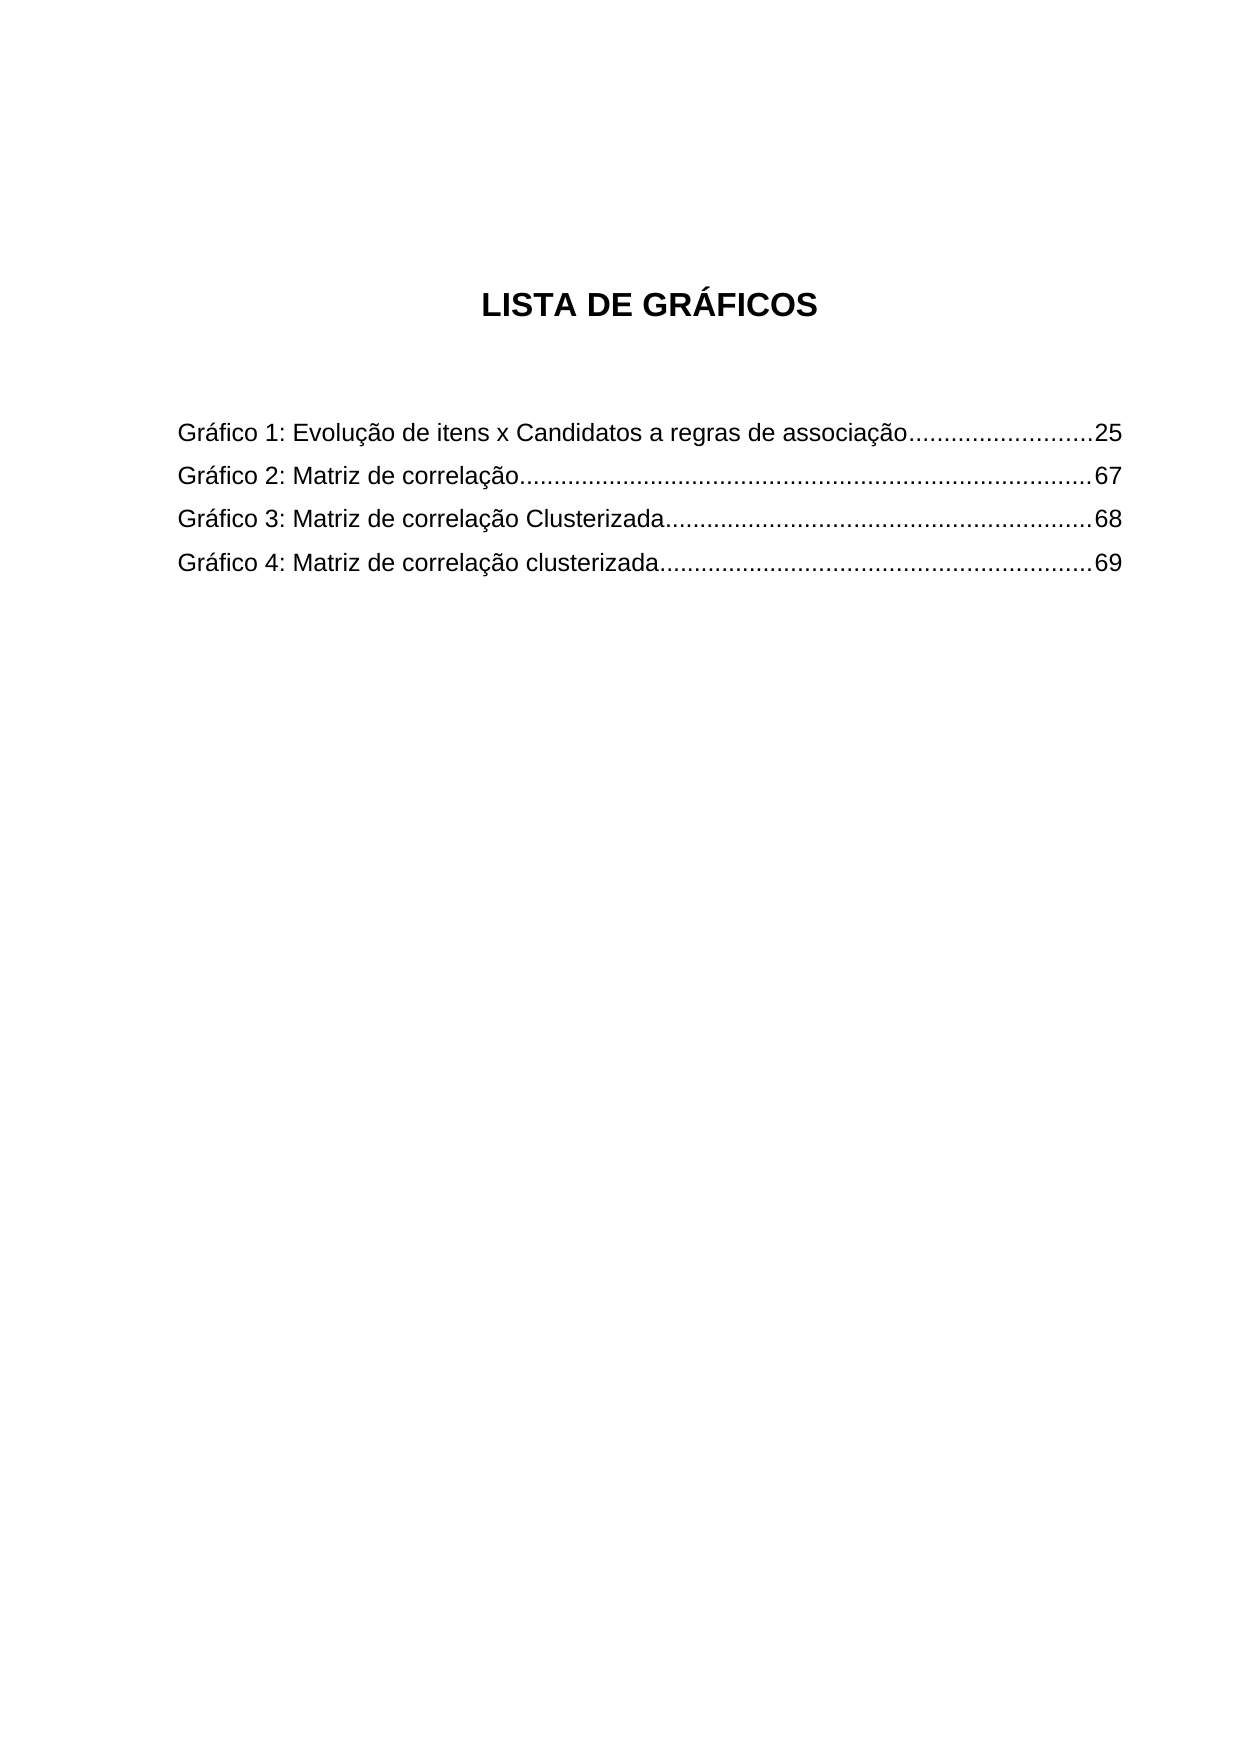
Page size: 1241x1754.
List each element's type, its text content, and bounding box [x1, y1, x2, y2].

text Gráfico 1: Evolução de itens x Candidatos a regras de associação 25 [177, 418, 1122, 447]
text Gráfico 4: Matriz de correlação clusterizada 69 [177, 547, 1122, 576]
text Gráfico 3: Matriz de correlação Clusterizada 68 [177, 504, 1122, 533]
text LISTA DE GRÁFICOS [177, 286, 1122, 324]
text Gráfico 2: Matriz de correlação 67 [177, 461, 1122, 490]
